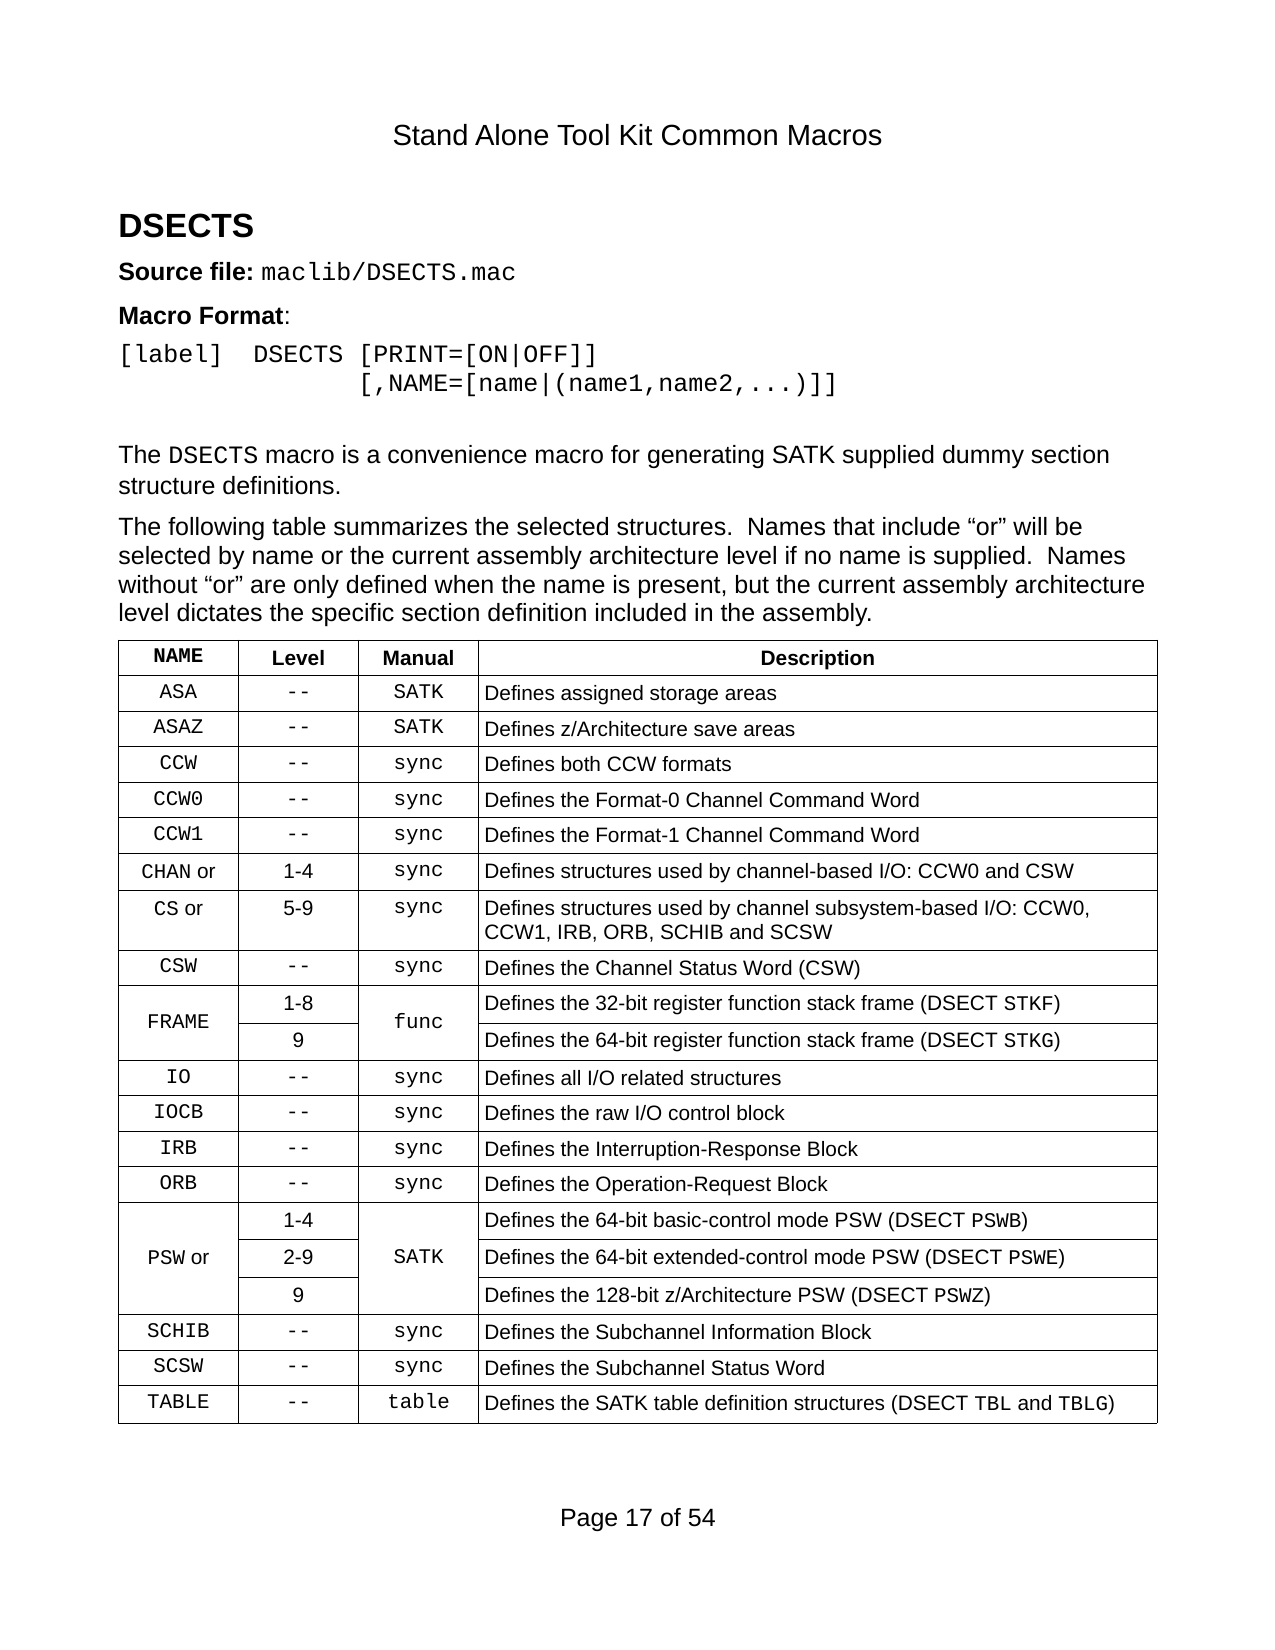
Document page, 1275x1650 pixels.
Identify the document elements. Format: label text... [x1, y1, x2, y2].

table_cell CCW [119, 747, 238, 782]
table_cell 1-4 [239, 1203, 358, 1239]
table_cell -- [239, 783, 358, 817]
subtitle DSECTS [118, 206, 1157, 245]
table_cell Defines the 64-bit extended-control mode PSW (DSECT PSWE) [479, 1240, 1157, 1277]
table_cell -- [239, 1315, 358, 1350]
table_cell sync [359, 891, 478, 949]
table_cell table [359, 1386, 478, 1423]
table_cell -- [239, 1096, 358, 1131]
table_cell IO [119, 1061, 238, 1095]
table_cell Defines structures used by channel-based I/O: CCW0 and CSW [479, 854, 1157, 890]
text Source file: maclib/DSECTS.mac [118, 257, 1157, 288]
table_cell FRAME [119, 986, 238, 1060]
table_cell -- [239, 951, 358, 985]
table_header NAME [119, 641, 238, 675]
table_cell Defines the Format-0 Channel Command Word [479, 783, 1157, 817]
table_cell Defines the Format-1 Channel Command Word [479, 818, 1157, 853]
table_cell -- [239, 1061, 358, 1095]
table_cell sync [359, 1315, 478, 1350]
text The DSECTS macro is a convenience macro for generating SATK supplied dummy section structure definitions. [118, 440, 1157, 499]
table_cell SATK [359, 712, 478, 746]
table_cell sync [359, 818, 478, 853]
table_cell 1-8 [239, 986, 358, 1022]
table_cell Defines assigned storage areas [479, 676, 1157, 711]
table_cell -- [239, 676, 358, 711]
table_cell ASAZ [119, 712, 238, 746]
table_cell sync [359, 1351, 478, 1385]
table_cell sync [359, 747, 478, 782]
text [,NAME=[name|(name1,name2,...)]] [118, 370, 1157, 399]
table_cell Defines the Subchannel Status Word [479, 1351, 1157, 1385]
table_cell -- [239, 712, 358, 746]
table_cell Defines both CCW formats [479, 747, 1157, 782]
table_cell Defines all I/O related structures [479, 1061, 1157, 1095]
table_cell -- [239, 1351, 358, 1385]
table_cell Defines the SATK table definition structures (DSECT TBL and TBLG) [479, 1386, 1157, 1423]
table_cell CCW1 [119, 818, 238, 853]
table_cell SATK [359, 676, 478, 711]
table_cell CHAN or [119, 854, 238, 890]
table_cell Defines the Subchannel Information Block [479, 1315, 1157, 1350]
table_header Level [239, 641, 358, 675]
table_cell sync [359, 1096, 478, 1131]
table_cell ASA [119, 676, 238, 711]
table_header Manual [359, 641, 478, 675]
table_cell Defines the 32-bit register function stack frame (DSECT STKF) [479, 986, 1157, 1022]
table_cell Defines the Channel Status Word (CSW) [479, 951, 1157, 985]
table_cell ORB [119, 1167, 238, 1202]
text Macro Format: [118, 301, 1157, 329]
table_cell Defines the 128-bit z/Architecture PSW (DSECT PSWZ) [479, 1278, 1157, 1314]
table_cell Defines the raw I/O control block [479, 1096, 1157, 1131]
table_cell SATK [359, 1203, 478, 1314]
table_cell CS or [119, 891, 238, 949]
table_cell SCHIB [119, 1315, 238, 1350]
table_cell 5-9 [239, 891, 358, 949]
table_cell Defines the 64-bit basic-control mode PSW (DSECT PSWB) [479, 1203, 1157, 1239]
table_cell 2-9 [239, 1240, 358, 1277]
table_cell Defines structures used by channel subsystem-based I/O: CCW0, CCW1, IRB, ORB, SCHIB and SCSW [479, 891, 1157, 949]
table_cell IOCB [119, 1096, 238, 1131]
table_cell Defines the Operation-Request Block [479, 1167, 1157, 1202]
table_cell CSW [119, 951, 238, 985]
table_cell PSW or [119, 1203, 238, 1314]
table_cell 9 [239, 1024, 358, 1060]
table_cell -- [239, 1386, 358, 1423]
table_cell CCW0 [119, 783, 238, 817]
table_cell sync [359, 1167, 478, 1202]
table_cell TABLE [119, 1386, 238, 1423]
table_cell sync [359, 783, 478, 817]
table_cell sync [359, 1061, 478, 1095]
table_cell -- [239, 1167, 358, 1202]
table_header Description [479, 641, 1157, 675]
table_cell 1-4 [239, 854, 358, 890]
text [label] DSECTS [PRINT=[ON|OFF]] [118, 342, 1157, 370]
table_cell Defines the Interruption-Response Block [479, 1132, 1157, 1166]
text The following table summarizes the selected structures. Names that include “or” will be selected by name or the current assembly architecture level if no name is supplied. Names without “or” are only defined when the name is present, but the current assembly architecture level dictates the specific section definition included in the assembly. [118, 512, 1157, 627]
table_cell 9 [239, 1278, 358, 1314]
table_cell sync [359, 854, 478, 890]
table_cell -- [239, 1132, 358, 1166]
table_cell func [359, 986, 478, 1060]
table_cell -- [239, 818, 358, 853]
table_cell SCSW [119, 1351, 238, 1385]
table_cell Defines z/Architecture save areas [479, 712, 1157, 746]
table_cell IRB [119, 1132, 238, 1166]
table_cell Defines the 64-bit register function stack frame (DSECT STKG) [479, 1024, 1157, 1060]
table_cell sync [359, 1132, 478, 1166]
table_cell sync [359, 951, 478, 985]
table_cell -- [239, 747, 358, 782]
